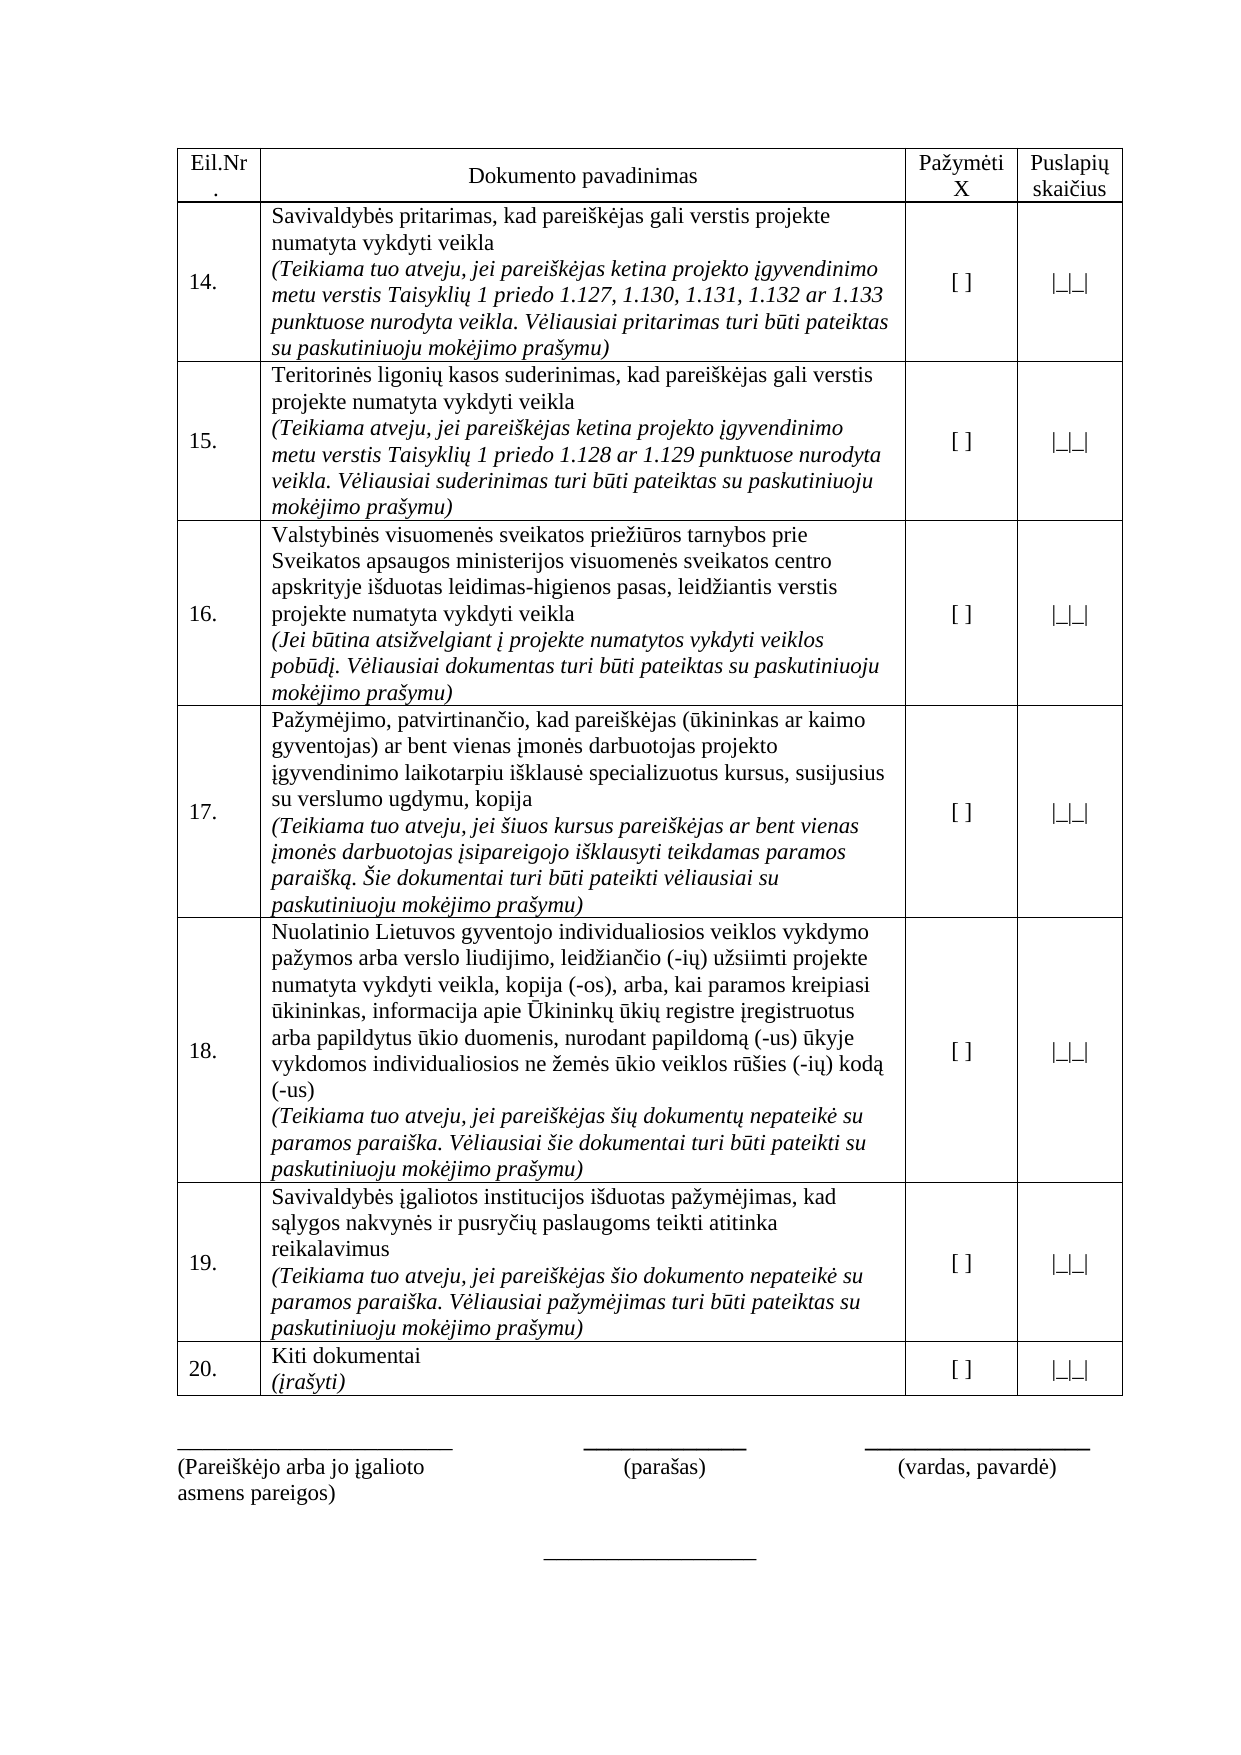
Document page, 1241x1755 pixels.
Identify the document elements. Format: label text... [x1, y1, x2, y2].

table_cell Teritorinės ligonių kasos suderinimas, kad pareiškėjas gali verstis projekte numatyta vykdyti veikla (Teikiama atveju, jei pareiškėjas ketina projekto įgyvendinimo metu verstis Taisyklių 1 priedo 1.128 ar 1.129 punktuose nurodyta veikla. Vėliausiai suderinimas turi būti pateiktas su paskutiniuoju mokėjimo prašymu) [261, 362, 905, 520]
table_cell Valstybinės visuomenės sveikatos priežiūros tarnybos prie Sveikatos apsaugos ministerijos visuomenės sveikatos centro apskrityje išduotas leidimas-higienos pasas, leidžiantis verstis projekte numatyta vykdyti veikla (Jei būtina atsižvelgiant į projekte numatytos vykdyti veiklos pobūdį. Vėliausiai dokumentas turi būti pateiktas su paskutiniuoju mokėjimo prašymu) [261, 521, 905, 705]
text _________________ [177, 1534, 1122, 1563]
table_cell [ ][] [906, 203, 1017, 361]
table_cell 18. [178, 918, 260, 1182]
table_cell Kiti dokumentai (įrašyti) [261, 1342, 905, 1394]
table_cell [ ][] [906, 521, 1017, 705]
table_cell 19. [178, 1183, 260, 1341]
table_cell [ ][] [906, 1342, 1017, 1394]
table_cell 17. [178, 706, 260, 917]
table_cell [ ][] [906, 362, 1017, 520]
table_cell 14. [178, 203, 260, 361]
table_cell |_|_| [1018, 362, 1122, 520]
table_cell |_|_| [1018, 706, 1122, 917]
table_cell |_|_| [1018, 1183, 1122, 1341]
table_cell Nuolatinio Lietuvos gyventojo individualiosios veiklos vykdymo pažymos arba verslo liudijimo, leidžiančio (-ių) užsiimti projekte numatyta vykdyti veikla, kopija (-os), arba, kai paramos kreipiasi ūkininkas, informacija apie Ūkininkų ūkių registre įregistruotus arba papildytus ūkio duomenis, nurodant papildomą (-us) ūkyje vykdomos individualiosios ne žemės ūkio veiklos rūšies (-ių) kodą (-us) (Teikiama tuo atveju, jei pareiškėjas šių dokumentų nepateikė su paramos paraiška. Vėliausiai šie dokumentai turi būti pateikti su paskutiniuoju mokėjimo prašymu) [261, 918, 905, 1182]
table_cell |_|_| [1018, 203, 1122, 361]
text (Pareiškėjo arba jo įgalioto (parašas) (vardas, pavardė) [177, 1453, 1122, 1479]
table_header Eil.Nr. [178, 149, 260, 201]
table_header Pažymėti X [906, 149, 1017, 201]
table_cell 16. [178, 521, 260, 705]
table_cell |_|_| [1018, 918, 1122, 1182]
text asmens pareigos) [177, 1479, 1122, 1506]
table_cell 15. [178, 362, 260, 520]
table_cell Savivaldybės pritarimas, kad pareiškėjas gali verstis projekte numatyta vykdyti veikla (Teikiama tuo atveju, jei pareiškėjas ketina projekto įgyvendinimo metu verstis Taisyklių 1 priedo 1.127, 1.130, 1.131, 1.132 ar 1.133 punktuose nurodyta veikla. Vėliausiai pritarimas turi būti pateiktas su paskutiniuoju mokėjimo prašymu) [261, 203, 905, 361]
table_cell 20. [178, 1342, 260, 1394]
table_cell Savivaldybės įgaliotos institucijos išduotas pažymėjimas, kad sąlygos nakvynės ir pusryčių paslaugoms teikti atitinka reikalavimus (Teikiama tuo atveju, jei pareiškėjas šio dokumento nepateikė su paramos paraiška. Vėliausiai pažymėjimas turi būti pateiktas su paskutiniuoju mokėjimo prašymu) [261, 1183, 905, 1341]
table_cell [ ][] [906, 1183, 1017, 1341]
table_cell Pažymėjimo, patvirtinančio, kad pareiškėjas (ūkininkas ar kaimo gyventojas) ar bent vienas įmonės darbuotojas projekto įgyvendinimo laikotarpiu išklausė specializuotus kursus, susijusius su verslumo ugdymu, kopija (Teikiama tuo atveju, jei šiuos kursus pareiškėjas ar bent vienas įmonės darbuotojas įsipareigojo išklausyti teikdamas paramos paraišką. Šie dokumentai turi būti pateikti vėliausiai su paskutiniuoju mokėjimo prašymu) [261, 706, 905, 917]
table_cell |_|_| [1018, 521, 1122, 705]
table_cell [ ][] [906, 918, 1017, 1182]
table_header Puslapių skaičius [1018, 149, 1122, 201]
table_cell |_|_| [1018, 1342, 1122, 1394]
table_header Dokumento pavadinimas [261, 149, 905, 201]
table_cell [ ][] [906, 706, 1017, 917]
text ______________________ _____________ __________________ [177, 1424, 1122, 1453]
